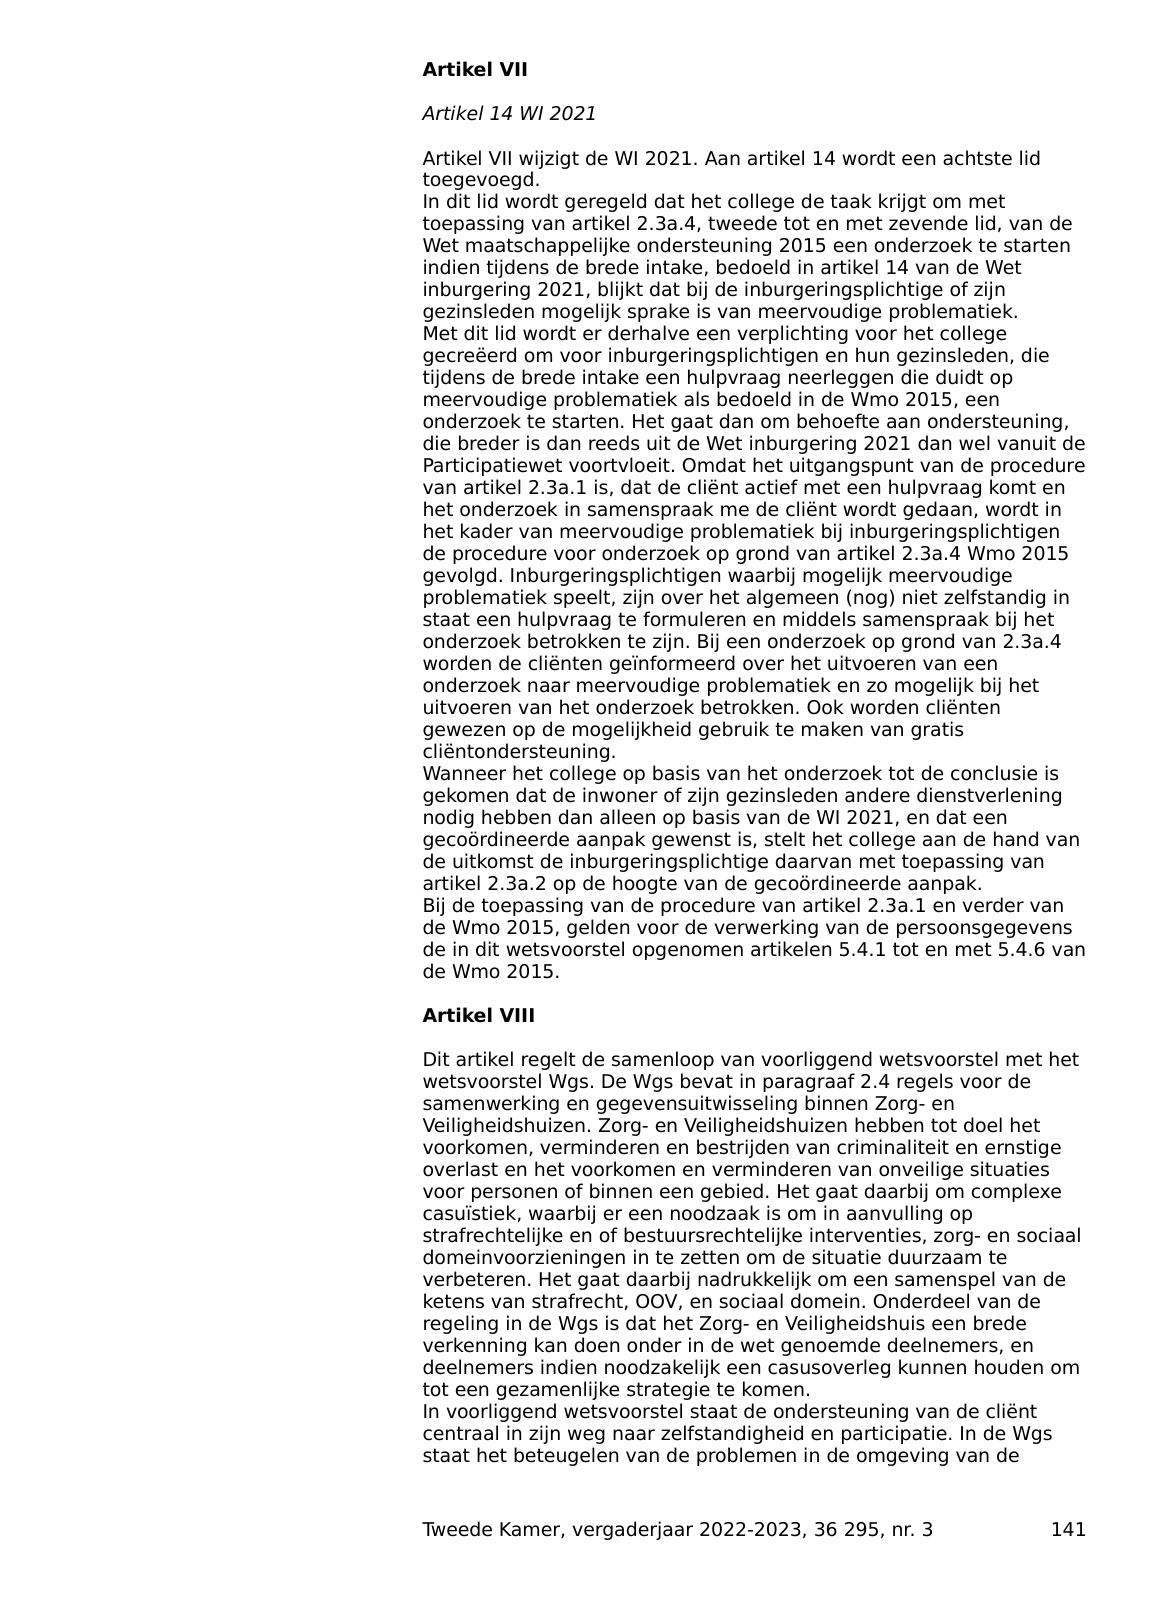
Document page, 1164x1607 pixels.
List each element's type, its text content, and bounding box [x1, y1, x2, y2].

text Wanneer het college op basis van het onderzoek tot de conclusie is gekomen dat de inwoner of zijn gezinsleden andere dienstverlening nodig hebben dan alleen op basis van de WI 2021, en dat een gecoördineerde aanpak gewenst is, stelt het college aan de hand van de uitkomst de inburgeringsplichtige daarvan met toepassing van artikel 2.3a.2 op de hoogte van de gecoördineerde aanpak. [422, 763, 1087, 895]
text Artikel VII wijzigt de WI 2021. Aan artikel 14 wordt een achtste lid toegevoegd. [422, 147, 1087, 191]
text In dit lid wordt geregeld dat het college de taak krijgt om met toepassing van artikel 2.3a.4, tweede tot en met zevende lid, van de Wet maatschappelijke ondersteuning 2015 een onderzoek te starten indien tijdens de brede intake, bedoeld in artikel 14 van de Wet inburgering 2021, blijkt dat bij de inburgeringsplichtige of zijn gezinsleden mogelijk sprake is van meervoudige problematiek. [422, 191, 1087, 323]
text Met dit lid wordt er derhalve een verplichting voor het college gecreëerd om voor inburgeringsplichtigen en hun gezinsleden, die tijdens de brede intake een hulpvraag neerleggen die duidt op meervoudige problematiek als bedoeld in de Wmo 2015, een onderzoek te starten. Het gaat dan om behoefte aan ondersteuning, die breder is dan reeds uit de Wet inburgering 2021 dan wel vanuit de Participatiewet voortvloeit. Omdat het uitgangspunt van de procedure van artikel 2.3a.1 is, dat de cliënt actief met een hulpvraag komt en het onderzoek in samenspraak me de cliënt wordt gedaan, wordt in het kader van meervoudige problematiek bij inburgeringsplichtigen de procedure voor onderzoek op grond van artikel 2.3a.4 Wmo 2015 gevolgd. Inburgeringsplichtigen waarbij mogelijk meervoudige problematiek speelt, zijn over het algemeen (nog) niet zelfstandig in staat een hulpvraag te formuleren en middels samenspraak bij het onderzoek betrokken te zijn. Bij een onderzoek op grond van 2.3a.4 worden de cliënten geïnformeerd over het uitvoeren van een onderzoek naar meervoudige problematiek en zo mogelijk bij het uitvoeren van het onderzoek betrokken. Ook worden cliënten gewezen op de mogelijkheid gebruik te maken van gratis cliëntondersteuning. [422, 323, 1087, 763]
text Bij de toepassing van de procedure van artikel 2.3a.1 en verder van de Wmo 2015, gelden voor de verwerking van de persoonsgegevens de in dit wetsvoorstel opgenomen artikelen 5.4.1 tot en met 5.4.6 van de Wmo 2015. [422, 895, 1087, 983]
subtitle Artikel VIII [422, 1005, 1087, 1027]
text Dit artikel regelt de samenloop van voorliggend wetsvoorstel met het wetsvoorstel Wgs. De Wgs bevat in paragraaf 2.4 regels voor de samenwerking en gegevensuitwisseling binnen Zorg- en Veiligheidshuizen. Zorg- en Veiligheidshuizen hebben tot doel het voorkomen, verminderen en bestrijden van criminaliteit en ernstige overlast en het voorkomen en verminderen van onveilige situaties voor personen of binnen een gebied. Het gaat daarbij om complexe casuïstiek, waarbij er een noodzaak is om in aanvulling op strafrechtelijke en of bestuursrechtelijke interventies, zorg- en sociaal domeinvoorzieningen in te zetten om de situatie duurzaam te verbeteren. Het gaat daarbij nadrukkelijk om een samenspel van de ketens van strafrecht, OOV, en sociaal domein. Onderdeel van de regeling in de Wgs is dat het Zorg- en Veiligheidshuis een brede verkenning kan doen onder in de wet genoemde deelnemers, en deelnemers indien noodzakelijk een casusoverleg kunnen houden om tot een gezamenlijke strategie te komen. [422, 1049, 1087, 1401]
subtitle Artikel VII [422, 59, 1087, 81]
subtitle Artikel 14 WI 2021 [422, 103, 1087, 125]
text In voorliggend wetsvoorstel staat de ondersteuning van de cliënt centraal in zijn weg naar zelfstandigheid en participatie. In de Wgs staat het beteugelen van de problemen in de omgeving van de [422, 1401, 1087, 1467]
